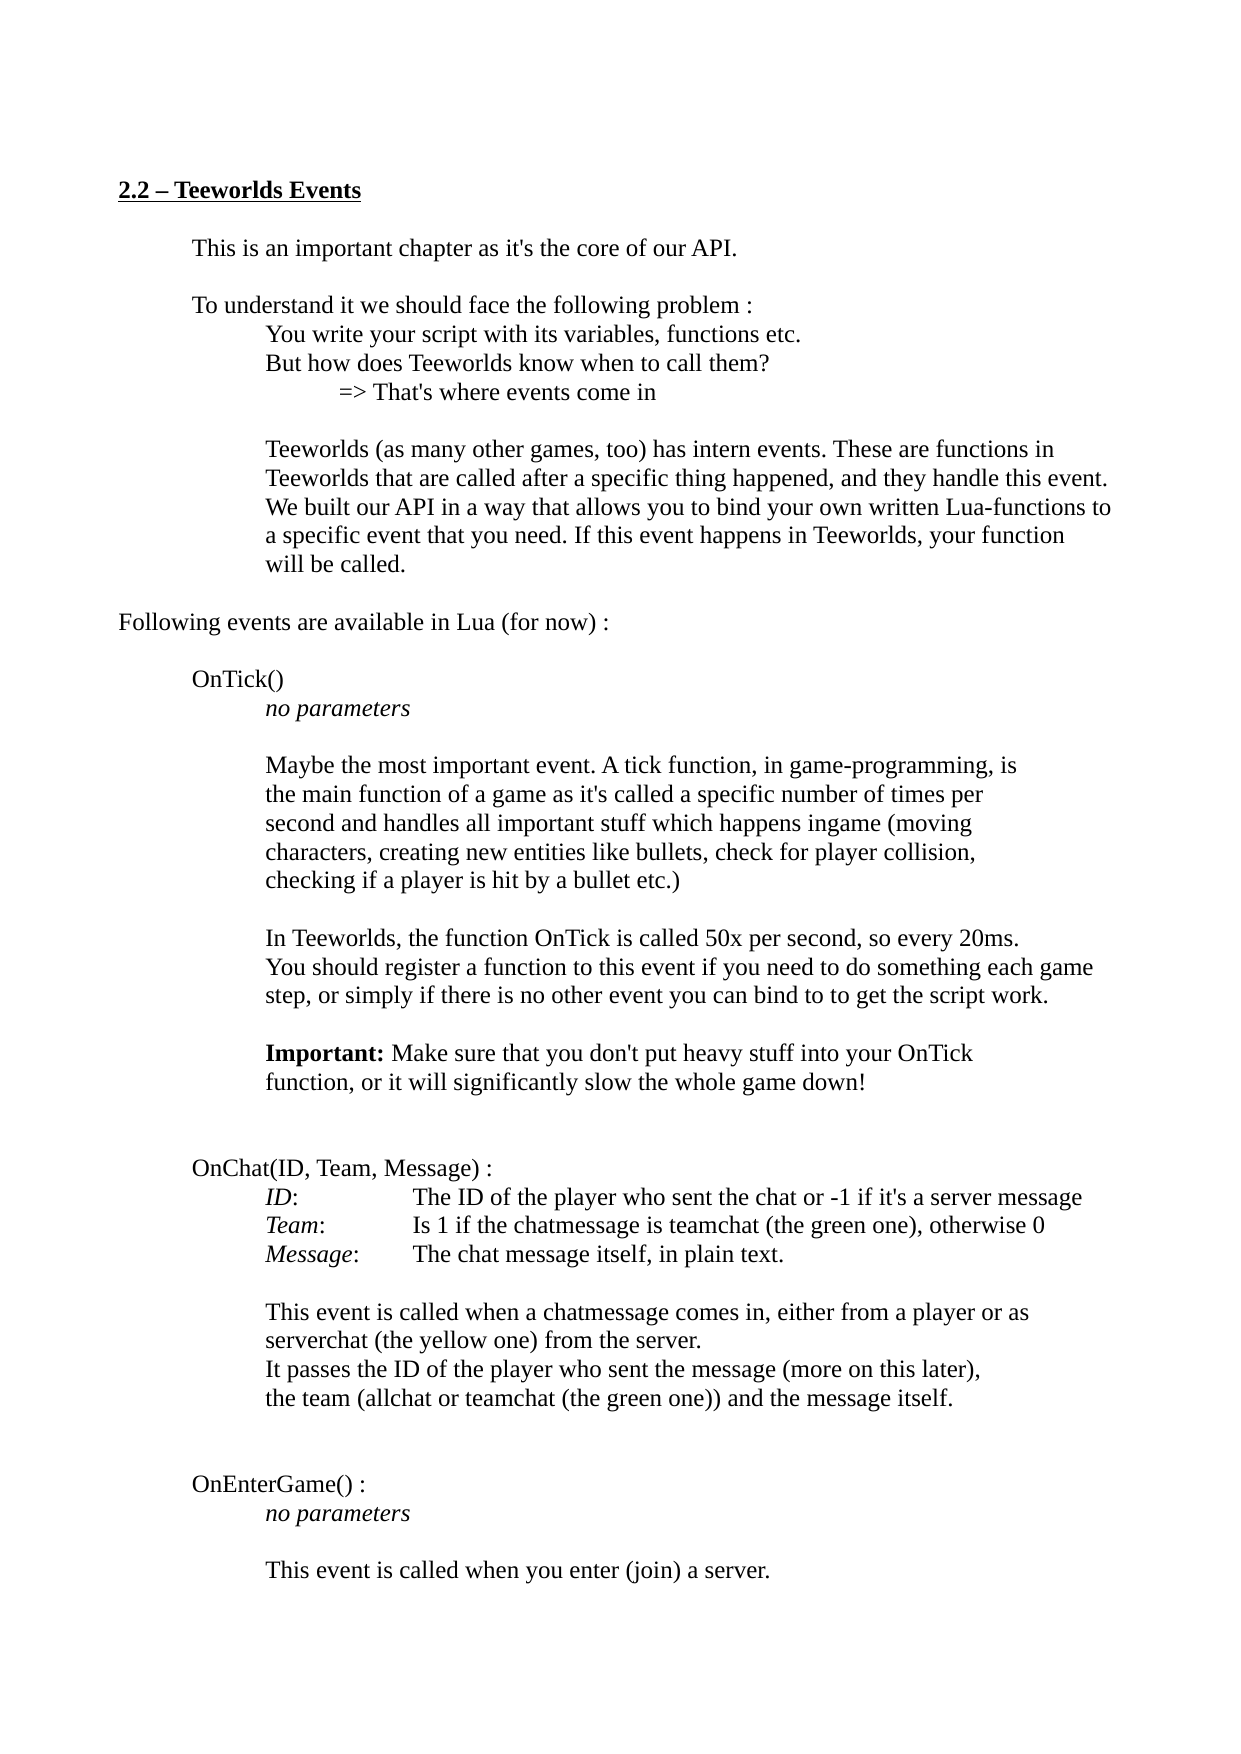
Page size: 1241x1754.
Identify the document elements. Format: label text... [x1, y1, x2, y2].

text checking if a player is hit by a bullet etc.) [118, 866, 1122, 894]
text Important: Make sure that you don't put heavy stuff into your OnTick [118, 1038, 1122, 1067]
text 2.2 – Teeworlds Events [118, 176, 1122, 204]
text It passes the ID of the player who sent the message (more on this later), [118, 1354, 1122, 1383]
text You write your script with its variables, functions etc. [118, 319, 1122, 348]
text function, or it will significantly slow the whole game down! [118, 1067, 1122, 1096]
text This event is called when you enter (join) a server. [118, 1556, 1122, 1584]
text This event is called when a chatmessage comes in, either from a player or as [118, 1297, 1122, 1326]
text To understand it we should face the following problem : [118, 291, 1122, 319]
text Message: The chat message itself, in plain text. [118, 1239, 1122, 1268]
text Teeworlds (as many other games, too) has intern events. These are functions in [118, 434, 1122, 463]
text Teeworlds that are called after a specific thing happened, and they handle this event. [118, 463, 1122, 492]
text This is an important chapter as it's the core of our API. [118, 233, 1122, 262]
text OnEnterGame() : [118, 1469, 1122, 1498]
text will be called. [118, 549, 1122, 578]
text => That's where events come in [118, 377, 1122, 406]
text characters, creating new entities like bullets, check for player collision, [118, 837, 1122, 866]
text You should register a function to this event if you need to do something each game step, or simply if there is no other event you can bind to to get the script work. [118, 952, 1122, 1009]
text no parameters [118, 693, 1122, 722]
text OnChat(ID, Team, Message) : [118, 1153, 1122, 1182]
text serverchat (the yellow one) from the server. [118, 1326, 1122, 1354]
text Team: Is 1 if the chatmessage is teamchat (the green one), otherwise 0 [118, 1211, 1122, 1239]
text We built our API in a way that allows you to bind your own written Lua-functions to a specific event that you need. If this event happens in Teeworlds, your function [118, 492, 1122, 549]
text Following events are available in Lua (for now) : [118, 607, 1122, 636]
text second and handles all important stuff which happens ingame (moving [118, 808, 1122, 837]
text But how does Teeworlds know when to call them? [118, 348, 1122, 377]
text In Teeworlds, the function OnTick is called 50x per second, so every 20ms. [118, 923, 1122, 952]
text OnTick() [118, 664, 1122, 693]
text the team (allchat or teamchat (the green one)) and the message itself. [118, 1383, 1122, 1412]
text Maybe the most important event. A tick function, in game-programming, is the main function of a game as it's called a specific number of times per [118, 751, 1122, 808]
text ID: The ID of the player who sent the chat or -1 if it's a server message [118, 1182, 1122, 1211]
text no parameters [118, 1498, 1122, 1527]
